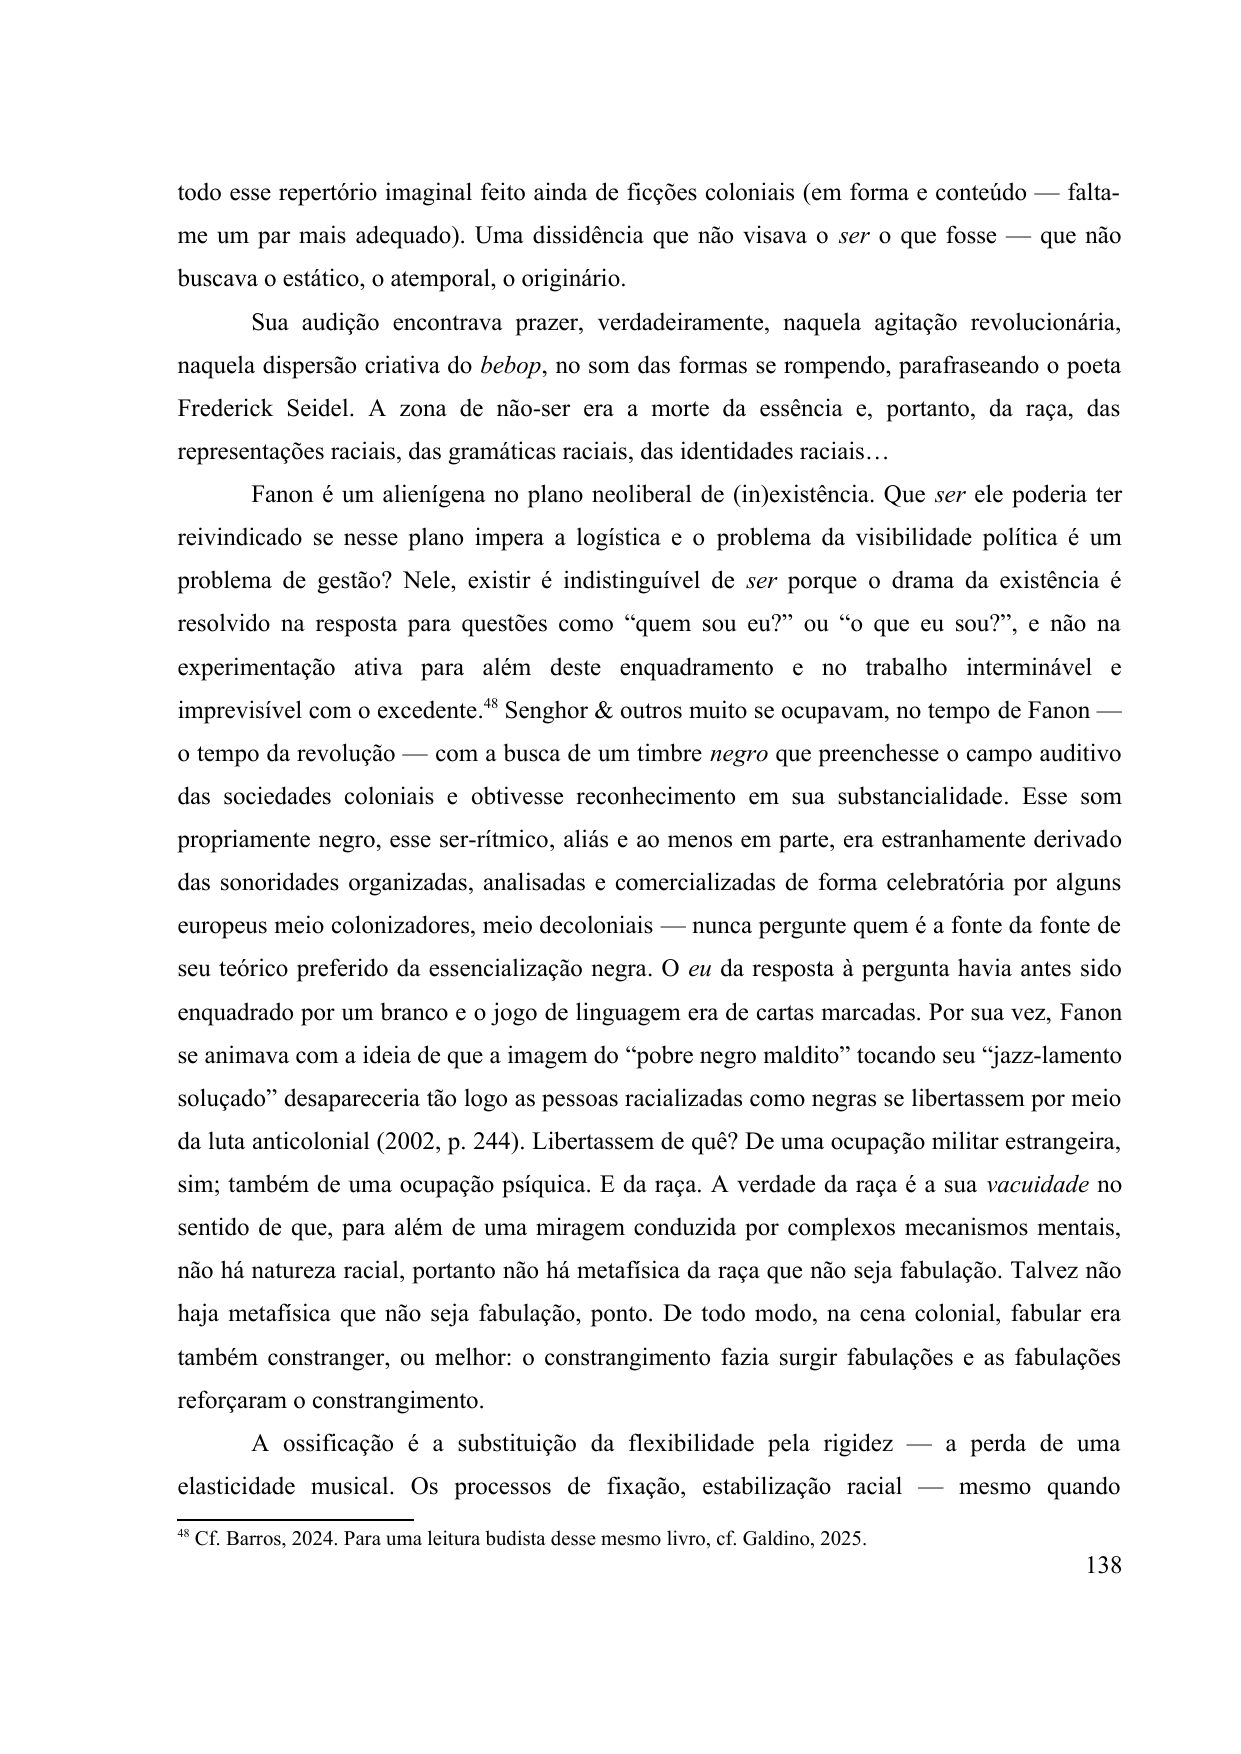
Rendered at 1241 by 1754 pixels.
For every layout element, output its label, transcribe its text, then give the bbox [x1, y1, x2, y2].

text Sua audição encontrava prazer, verdadeiramente, naquela agitação revolucionária, naquela dispersão criativa do bebop, no som das formas se rompendo, parafraseando o poeta Frederick Seidel. A zona de não-ser era a morte da essência e, portanto, da raça, das representações raciais, das gramáticas raciais, das identidades raciais… [177, 307, 1122, 465]
text A ossificação é a substituição da flexibilidade pela rigidez — a perda de uma elasticidade musical. Os processos de fixação, estabilização racial — mesmo quando [177, 1428, 1122, 1500]
text Fanon é um alienígena no plano neoliberal de (in)existência. Que ser ele poderia ter reivindicado se nesse plano impera a logística e o problema da visibilidade política é um problema de gestão? Nele, existir é indistinguível de ser porque o drama da existência é resolvido na resposta para questões como “quem sou eu?” ou “o que eu sou?”, e não na experimentação ativa para além deste enquadramento e no trabalho interminável e imprevisível com o excedente. Senghor & outros muito se ocupavam, no tempo de Fanon — o tempo da revolução — com a busca de um timbre negro que preenchesse o campo auditivo das sociedades coloniais e obtivesse reconhecimento em sua substancialidade. Esse som propriamente negro, esse ser-rítmico, aliás e ao menos em parte, era estranhamente derivado das sonoridades organizadas, analisadas e comercializadas de forma celebratória por alguns europeus meio colonizadores, meio decoloniais — nunca pergunte quem é a fonte da fonte de seu teórico preferido da essencialização negra. O eu da resposta à pergunta havia antes sido enquadrado por um branco e o jogo de linguagem era de cartas marcadas. Por sua vez, Fanon se animava com a ideia de que a imagem do “pobre negro maldito” tocando seu “jazz-lamento soluçado” desapareceria tão logo as pessoas racializadas como negras se libertassem por meio da luta anticolonial (2002, p. 244). Libertassem de quê? De uma ocupação militar estrangeira, sim; também de uma ocupação psíquica. E da raça. A verdade da raça é a sua vacuidade no sentido de que, para além de uma miragem conduzida por complexos mecanismos mentais, não há natureza racial, portanto não há metafísica da raça que não seja fabulação. Talvez não haja metafísica que não seja fabulação, ponto. De todo modo, na cena colonial, fabular era também constranger, ou melhor: o constrangimento fazia surgir fabulações e as fabulações reforçaram o constrangimento. [177, 479, 1122, 1413]
text todo esse repertório imaginal feito ainda de ficções coloniais (em forma e conteúdo — falta-me um par mais adequado). Uma dissidência que não visava o ser o que fosse — que não buscava o estático, o atemporal, o originário. [177, 177, 1122, 292]
text Cf. Barros, 2024. Para uma leitura budista desse mesmo livro, cf. Galdino, 2025. [177, 1526, 1122, 1550]
